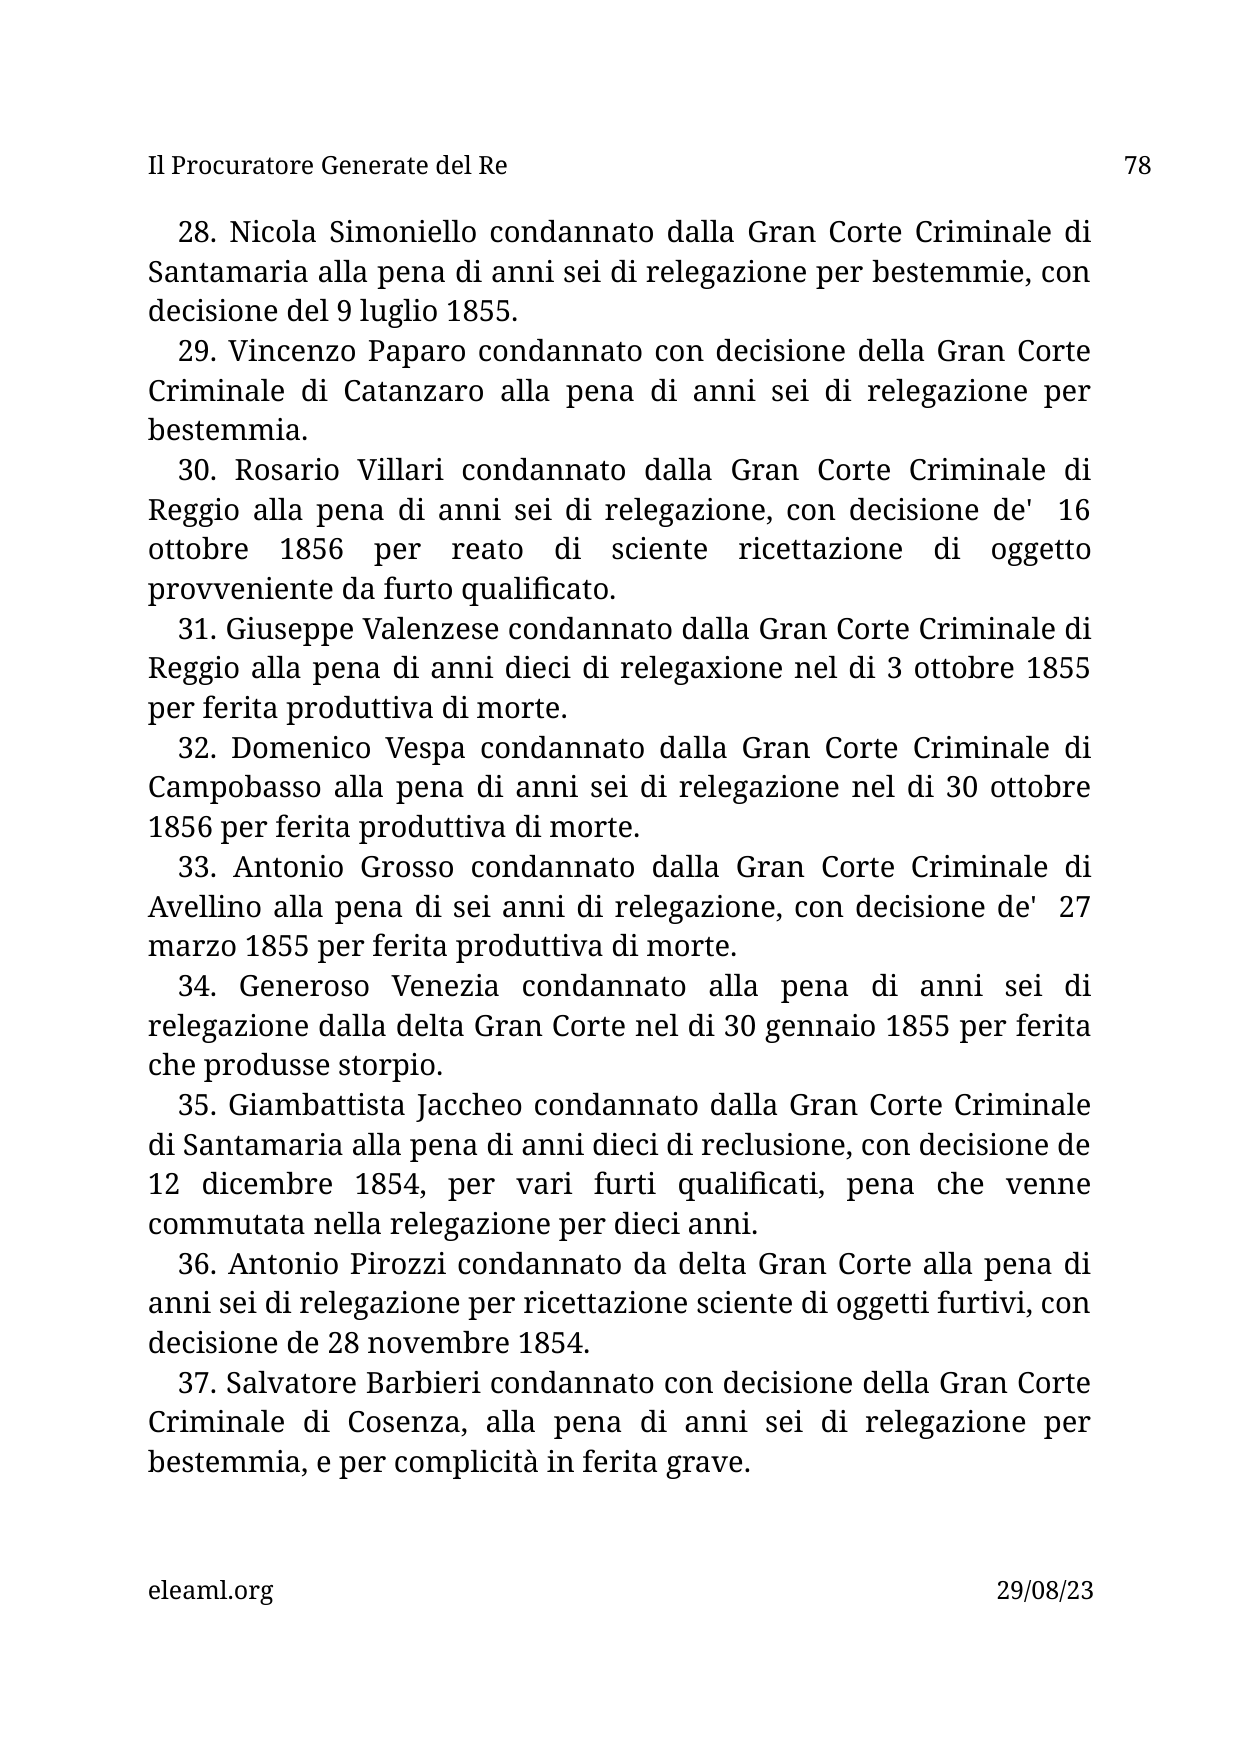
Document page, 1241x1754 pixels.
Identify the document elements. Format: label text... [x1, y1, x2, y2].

text 30. Rosario Villari condannato dalla Gran Corte Criminale di Reggio alla pena di anni sei di relegazione, con decisione de' 16 ottobre 1856 per reato di sciente ricettazione di oggetto provveniente da furto qualificato. [148, 449, 1093, 608]
text 33. Antonio Grosso condannato dalla Gran Corte Criminale di Avellino alla pena di sei anni di relegazione, con decisione de' 27 marzo 1855 per ferita produttiva di morte. [148, 846, 1093, 965]
text 35. Giambattista Jaccheo condannato dalla Gran Corte Criminale di Santamaria alla pena di anni dieci di reclusione, con decisione de 12 dicembre 1854, per vari furti qualificati, pena che venne commutata nella relegazione per dieci anni. [148, 1084, 1093, 1243]
text 29. Vincenzo Paparo condannato con decisione della Gran Corte Criminale di Catanzaro alla pena di anni sei di relegazione per bestemmia. [148, 330, 1093, 449]
text 28. Nicola Simoniello condannato dalla Gran Corte Criminale di Santamaria alla pena di anni sei di relegazione per bestemmie, con decisione del 9 luglio 1855. [148, 211, 1093, 330]
text 31. Giuseppe Valenzese condannato dalla Gran Corte Criminale di Reggio alla pena di anni dieci di relegaxione nel di 3 ottobre 1855 per ferita produttiva di morte. [148, 608, 1093, 727]
text 36. Antonio Pirozzi condannato da delta Gran Corte alla pena di anni sei di relegazione per ricettazione sciente di oggetti furtivi, con decisione de 28 novembre 1854. [148, 1243, 1093, 1362]
text 32. Domenico Vespa condannato dalla Gran Corte Criminale di Campobasso alla pena di anni sei di relegazione nel di 30 ottobre 1856 per ferita produttiva di morte. [148, 727, 1093, 846]
text 34. Generoso Venezia condannato alla pena di anni sei di relegazione dalla delta Gran Corte nel di 30 gennaio 1855 per ferita che produsse storpio. [148, 965, 1093, 1084]
text 37. Salvatore Barbieri condannato con decisione della Gran Corte Criminale di Cosenza, alla pena di anni sei di relegazione per bestemmia, e per complicità in ferita grave. [148, 1362, 1093, 1481]
